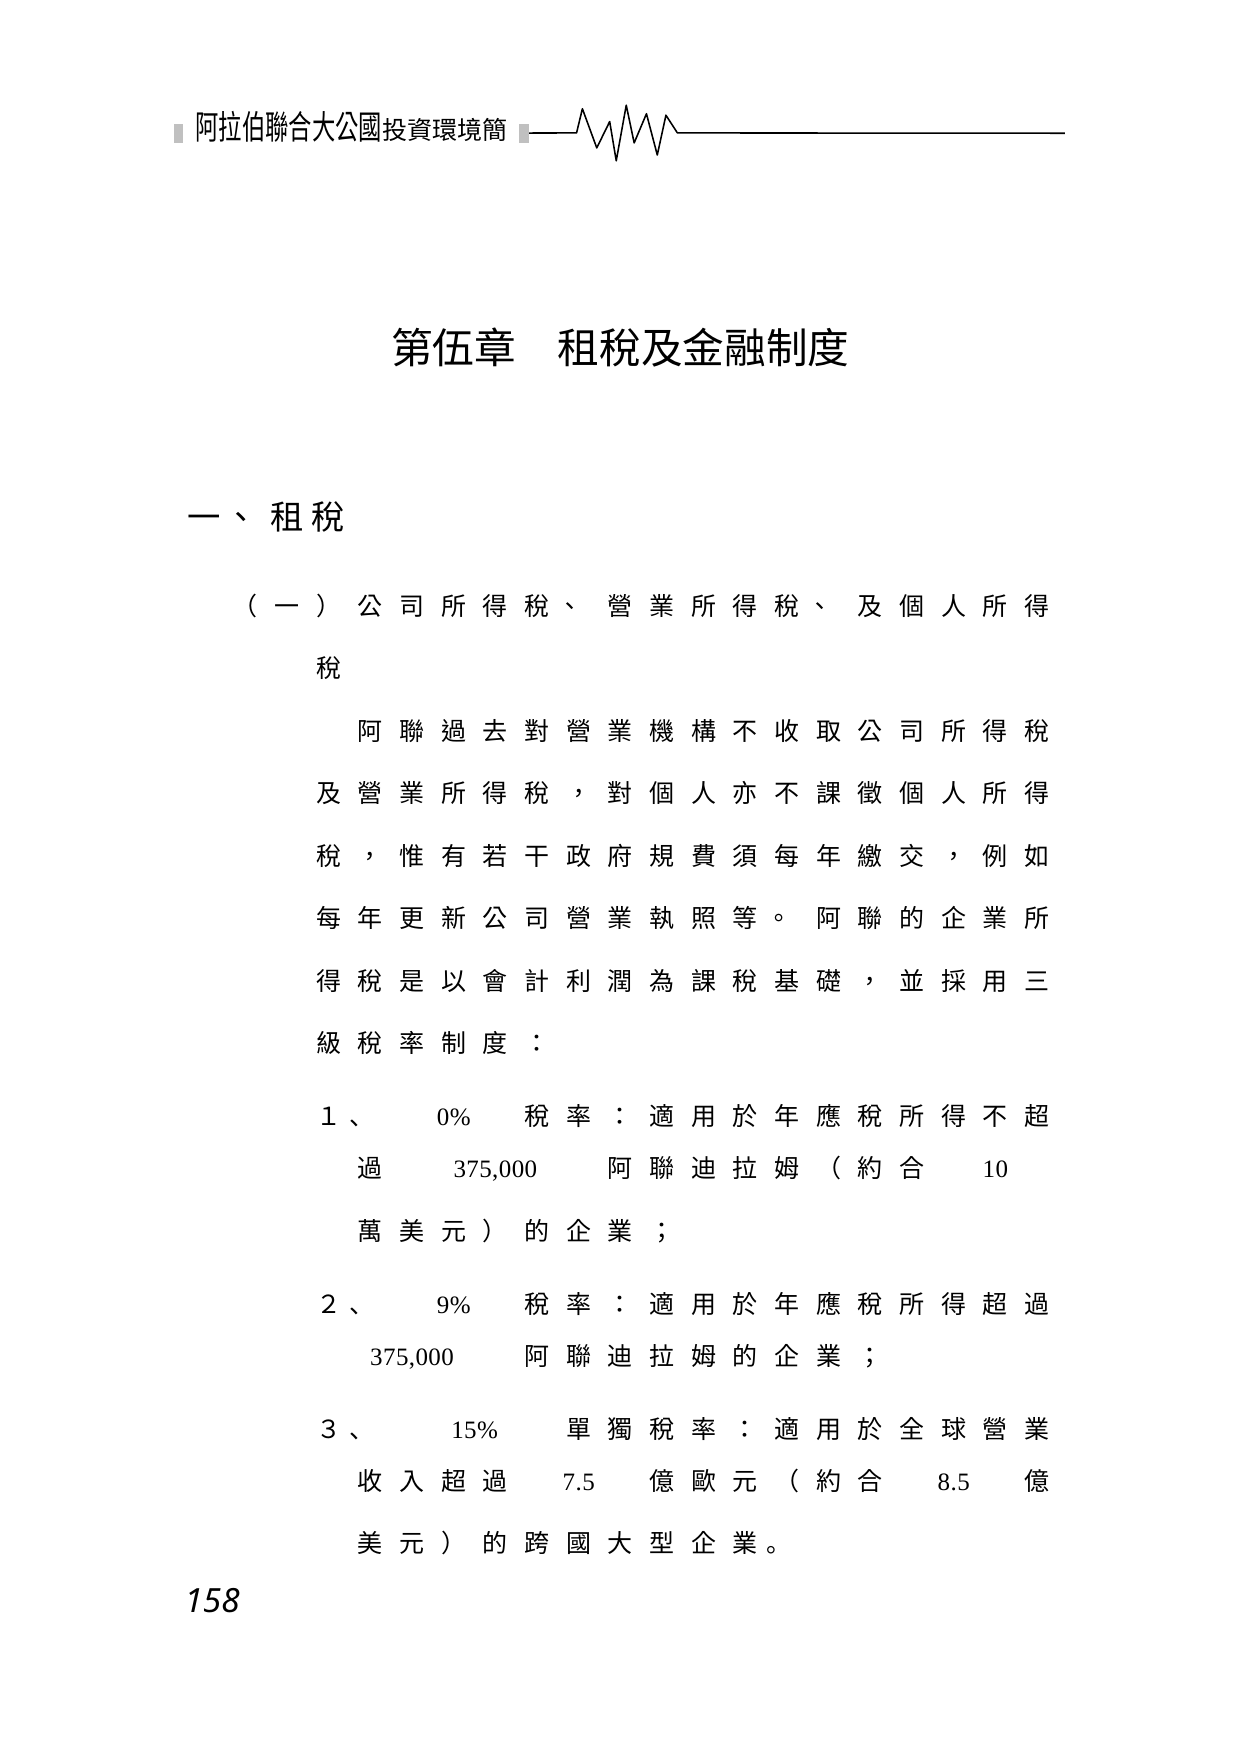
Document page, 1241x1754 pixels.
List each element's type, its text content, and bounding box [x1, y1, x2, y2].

text 第伍章 租稅及金融制度 [183, 304, 1058, 366]
text 阿聯過去對營業機構不收取公司所得稅及營業所得稅，對個人亦不課徵個人所得稅，惟有若干政府規費須每年繳交，例如每年更新公司營業執照等。阿聯的企業所得稅是以會計利潤為課稅基礎，並採用三級稅率制度： [281, 688, 1058, 1063]
text ３、15%單獨稅率：適用於全球營業收入超過7.5億歐元（約合8.5億美元）的跨國大型企業。 [281, 1375, 1058, 1563]
text 一、租稅 [183, 473, 1058, 536]
text （一）公司所得稅、營業所得稅、及個人所得稅 [207, 563, 1058, 688]
text ２、9%稅率：適用於年應稅所得超過375,000阿聯迪拉姆的企業； [281, 1250, 1058, 1375]
text １、0%稅率：適用於年應稅所得不超過375,000阿聯迪拉姆（約合10萬美元）的企業； [281, 1063, 1058, 1250]
